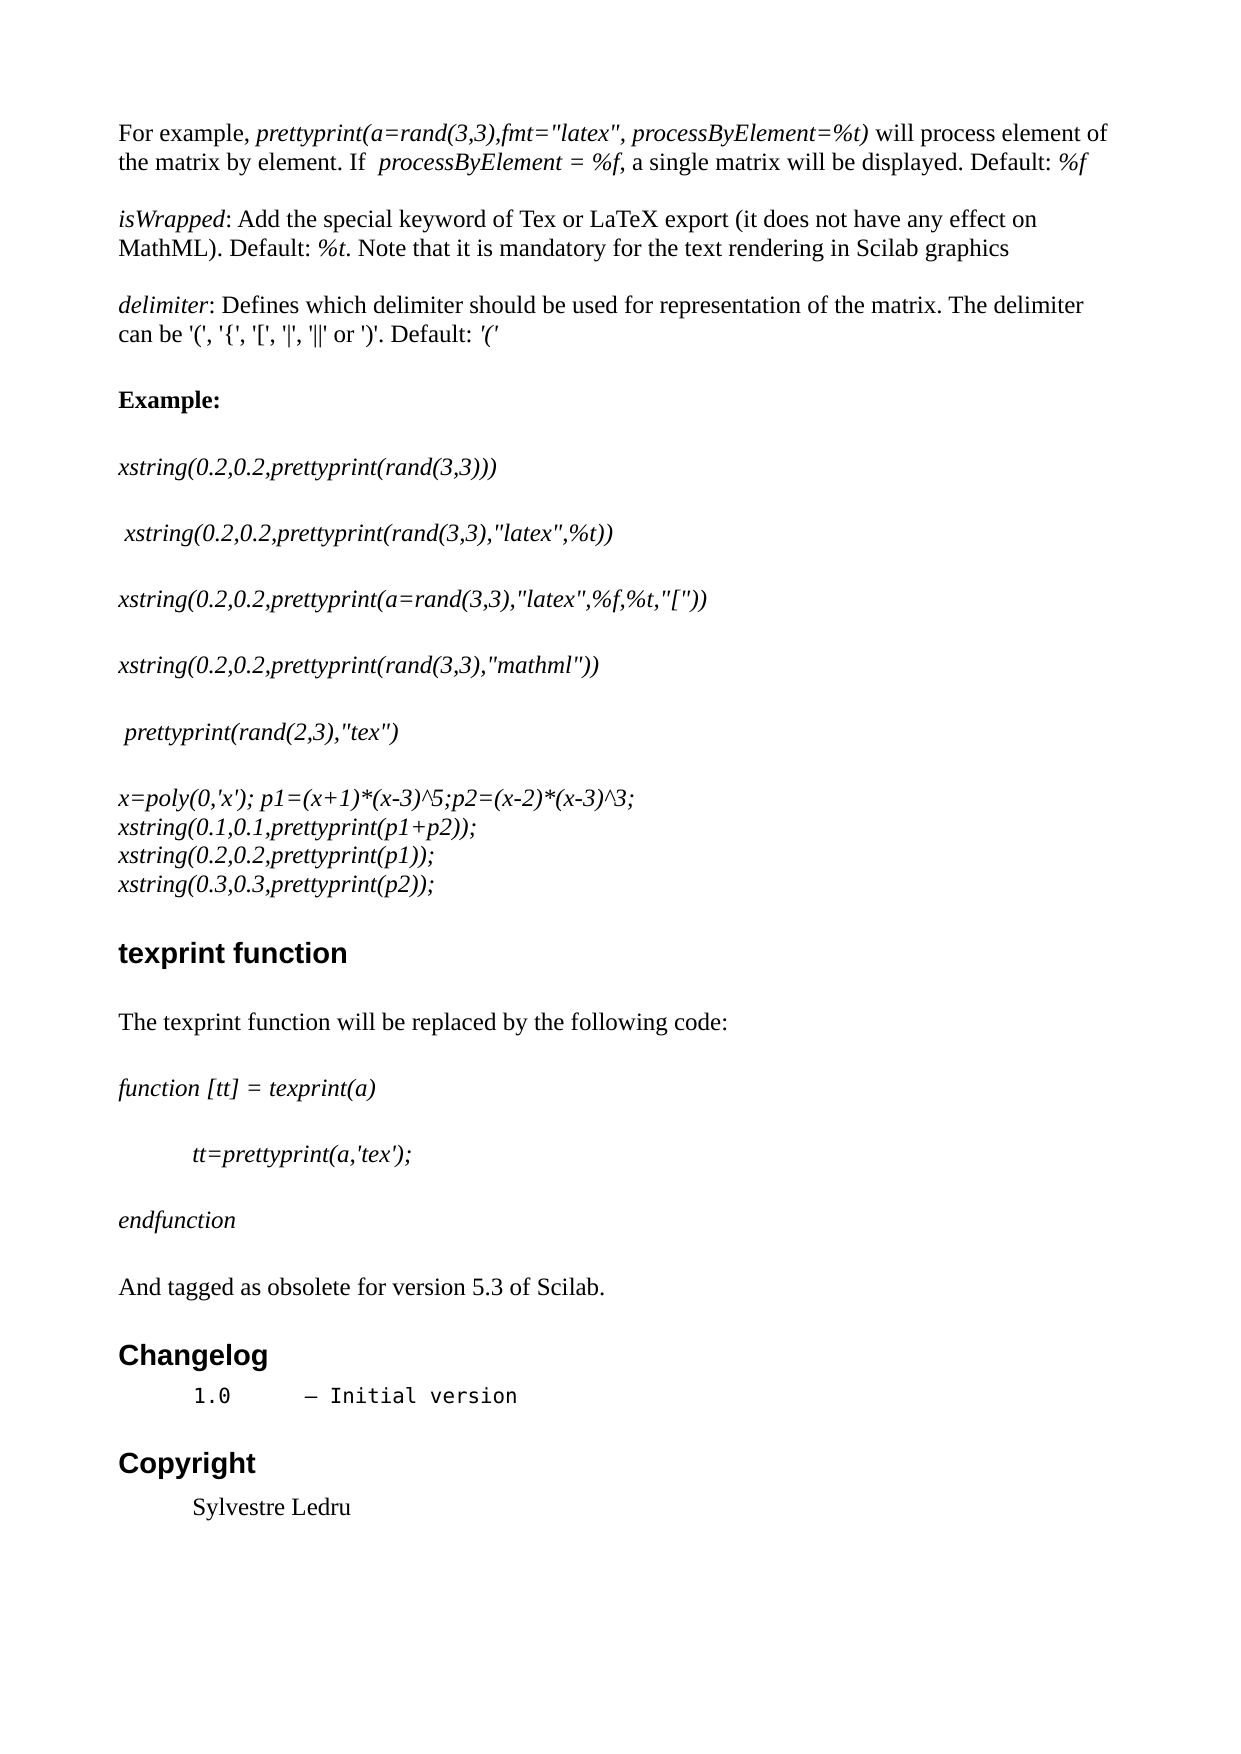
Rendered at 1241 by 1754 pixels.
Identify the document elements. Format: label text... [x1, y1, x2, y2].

text The texprint function will be replaced by the following code: [118, 1007, 1122, 1035]
subtitle Changelog [118, 1338, 1122, 1371]
text prettyprint(rand(2,3),"tex") [118, 717, 1122, 746]
text endfunction [118, 1205, 1122, 1234]
text Example: [118, 386, 1122, 414]
text xstring(0.2,0.2,prettyprint(rand(3,3),"latex",%t)) [118, 518, 1122, 547]
text xstring(0.2,0.2,prettyprint(a=rand(3,3),"latex",%f,%t,"[")) [118, 584, 1122, 613]
text x=poly(0,'x'); p1=(x+1)*(x-3)^5;p2=(x-2)*(x-3)^3; xstring(0.1,0.1,prettyprint(p1+p2)); xstring(0.2,0.2,prettyprint(p1)); xstring(0.3,0.3,prettyprint(p2)); [118, 783, 1122, 898]
list – Initial version [193, 1384, 1122, 1408]
text tt=prettyprint(a,'tex'); [118, 1139, 1122, 1168]
text Sylvestre Ledru [118, 1492, 1122, 1521]
text And tagged as obsolete for version 5.3 of Scilab. [118, 1272, 1122, 1300]
text function [tt] = texprint(a) [118, 1073, 1122, 1102]
subtitle texprint function [118, 936, 1122, 969]
text For example, prettyprint(a=rand(3,3),fmt="latex", processByElement=%t) will process element of the matrix by element. If processByElement = %f, a single matrix will be displayed. Default: %f isWrapped: Add the special keyword of Tex or LaTeX export (it does not have any effect on MathML). Default: %t. Note that it is mandatory for the text rendering in Scilab graphics delimiter: Defines which delimiter should be used for representation of the matrix. The delimiter can be '(', '{', '[', '|', '||' or ')'. Default: '(' [118, 118, 1122, 348]
text xstring(0.2,0.2,prettyprint(rand(3,3))) [118, 452, 1122, 481]
subtitle Copyright [118, 1446, 1122, 1479]
text xstring(0.2,0.2,prettyprint(rand(3,3),"mathml")) [118, 651, 1122, 679]
